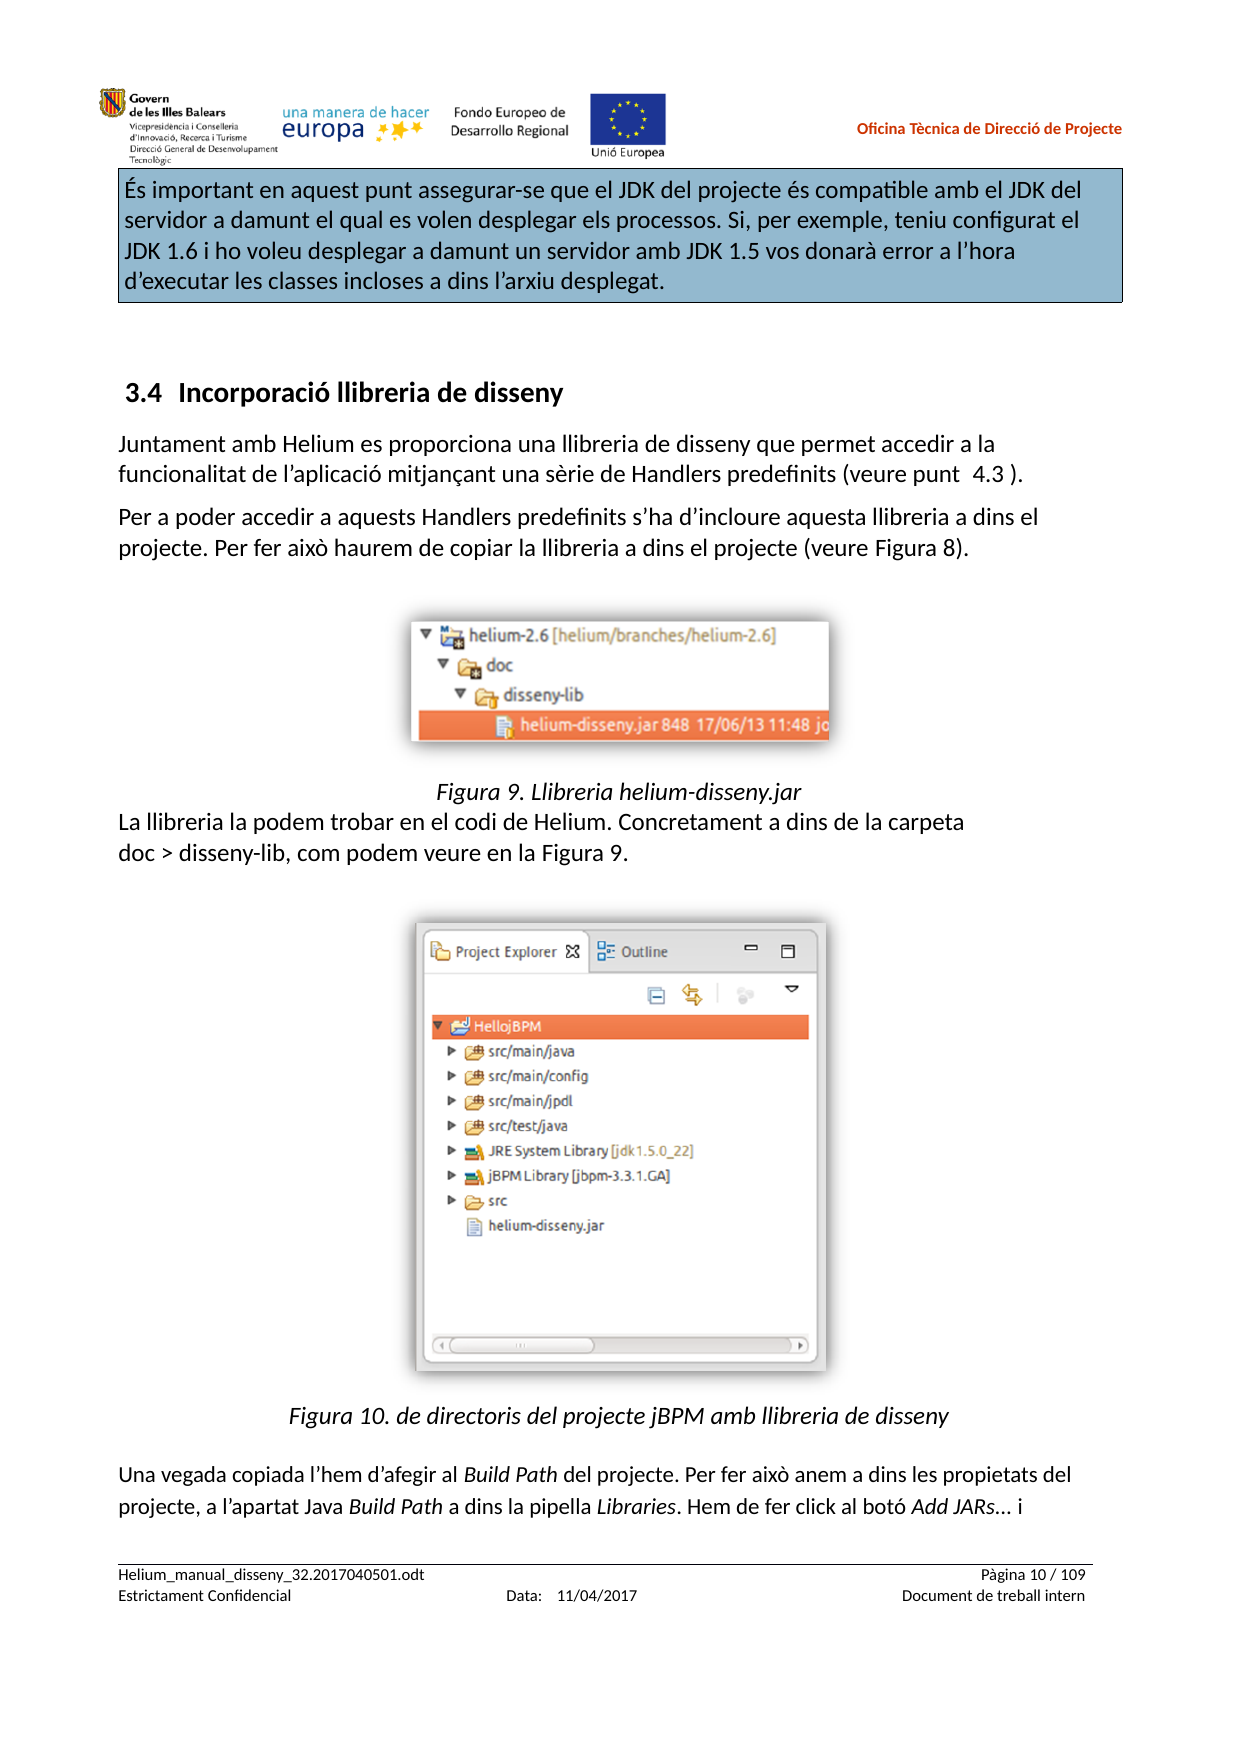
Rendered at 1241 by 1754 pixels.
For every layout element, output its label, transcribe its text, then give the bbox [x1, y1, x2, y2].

text Juntament amb Helium es proporciona una llibreria de disseny que permet accedir a la funcionalitat de l’aplicació mitjançant una sèrie de Handlers predefinits (veure punt 4.3). [118, 428, 1122, 489]
text Una vegada copiada l’hem d’afegir al Build Path del projecte. Per fer això anem a dins les propietats del projecte, a l’apartat Java Build Path a dins la pipella Libraries. Hem de fer click al botó Add JARs... i [118, 880, 1122, 1520]
text Figura 9. Llibreria helium-disseny.jar [378, 776, 863, 806]
text És important en aquest punt assegurar-se que el JDK del projecte és compatible amb el JDK del servidor a damunt el qual es volen desplegar els processos. Si, per exemple, teniu configurat el JDK 1.6 i ho voleu desplegar a damunt un servidor amb JDK 1.5 vos donarà error a l’hora d’executar les classes incloses a dins l’arxiu desplegat. [119, 169, 1122, 302]
picture [99, 87, 668, 166]
text La llibreria la podem trobar en el codi de Helium. Concretament a dins de la carpeta doc > disseny-lib, com podem veure en la Figura 9. [118, 575, 1122, 867]
subtitle Incorporació llibreria de disseny [118, 374, 1122, 410]
picture [377, 587, 863, 776]
picture [384, 892, 856, 1401]
text Figura 10. de directoris del projecte jBPM amb llibreria de disseny [273, 892, 967, 1431]
text Per a poder accedir a aquests Handlers predefinits s’ha d’incloure aquesta llibreria a dins el projecte. Per fer això haurem de copiar la llibreria a dins el projecte (veure Figura 8). [118, 502, 1122, 563]
